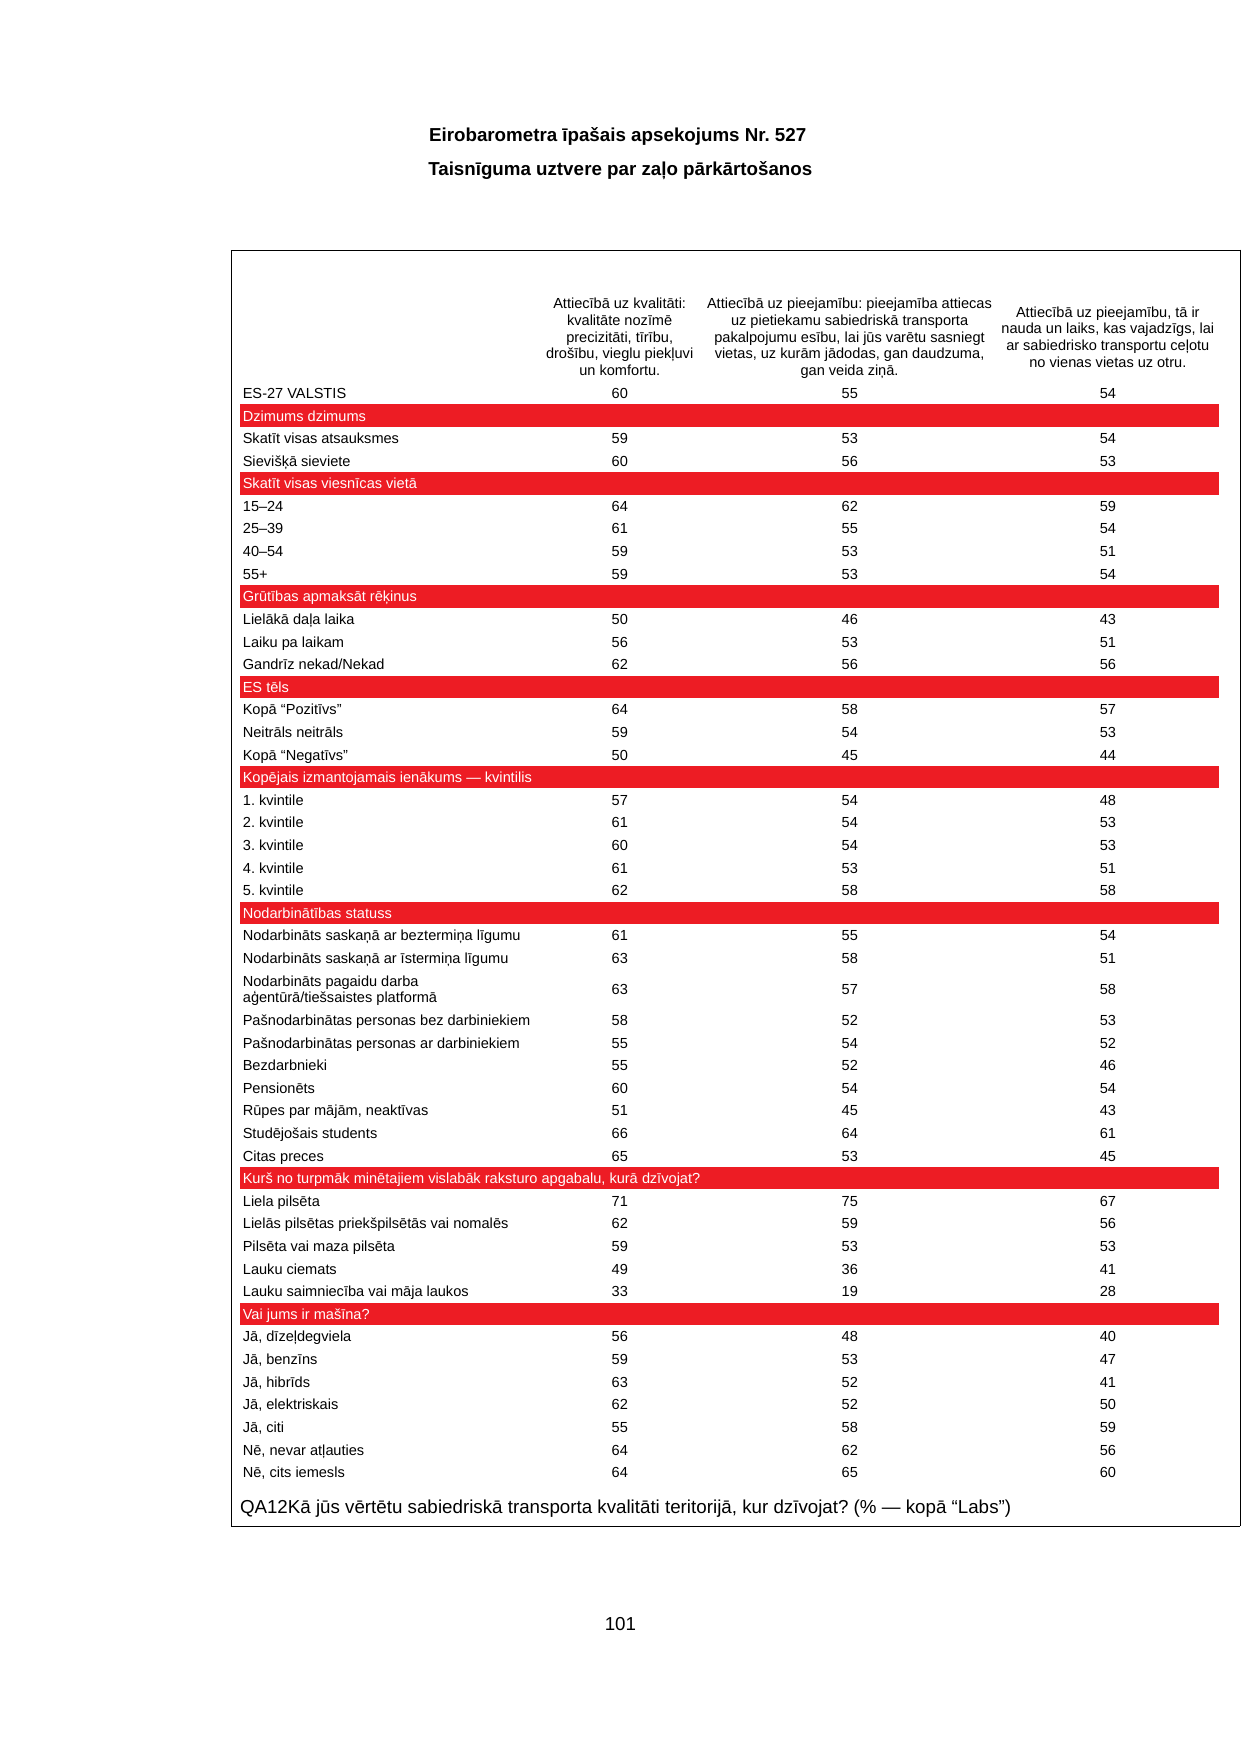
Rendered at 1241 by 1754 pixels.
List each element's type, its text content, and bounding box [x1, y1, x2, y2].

table_cell 60 [996, 1461, 1219, 1483]
table_cell 57 [996, 698, 1219, 721]
table_cell 52 [996, 1031, 1219, 1054]
table_cell 58 [703, 698, 996, 721]
table_cell 61 [536, 517, 703, 540]
table_cell [536, 404, 703, 427]
table_cell ES-27 VALSTIS [240, 382, 536, 404]
table_cell 49 [536, 1258, 703, 1280]
table_cell 54 [996, 517, 1219, 540]
table_cell Nē, nevar atļauties [240, 1438, 536, 1461]
table_cell [996, 1303, 1219, 1325]
table_cell 53 [703, 427, 996, 449]
table_cell 25–39 [240, 517, 536, 540]
table_cell 52 [703, 1370, 996, 1393]
table_cell Jā, dīzeļdegviela [240, 1325, 536, 1348]
table_cell 54 [703, 1077, 996, 1099]
table_cell [703, 766, 996, 788]
table_cell 65 [536, 1144, 703, 1167]
table_cell 62 [703, 495, 996, 517]
table_cell 64 [536, 1461, 703, 1483]
table_cell 61 [996, 1122, 1219, 1144]
table_cell 46 [996, 1054, 1219, 1077]
table_cell 60 [536, 1077, 703, 1099]
table_cell [536, 472, 703, 495]
table_header Attiecībā uz kvalitāti: kvalitāte nozīmē precizitāti, tīrību, drošību, vieglu piekļuvi un komfortu. [536, 292, 703, 382]
table_cell Pensionēts [240, 1077, 536, 1099]
table_cell 56 [536, 1325, 703, 1348]
table_cell 44 [996, 743, 1219, 766]
table_cell 19 [703, 1280, 996, 1303]
table_cell 62 [703, 1438, 996, 1461]
table_cell Jā, hibrīds [240, 1370, 536, 1393]
table_cell 66 [536, 1122, 703, 1144]
table_cell 56 [996, 1438, 1219, 1461]
table_cell Skatīt visas viesnīcas vietā [240, 472, 536, 495]
table_cell 53 [703, 1235, 996, 1257]
table_cell 59 [536, 563, 703, 585]
table_cell 45 [703, 743, 996, 766]
table_cell 53 [703, 540, 996, 562]
table_cell 53 [996, 811, 1219, 834]
table_cell 58 [703, 1416, 996, 1438]
table_cell 51 [536, 1099, 703, 1122]
table_cell Neitrāls neitrāls [240, 721, 536, 743]
table_cell 56 [996, 653, 1219, 676]
table_cell 51 [996, 947, 1219, 969]
table_cell 51 [996, 856, 1219, 879]
table_cell [996, 902, 1219, 924]
table_cell 5. kvintile [240, 879, 536, 902]
table_cell Rūpes par mājām, neaktīvas [240, 1099, 536, 1122]
table_cell 53 [996, 721, 1219, 743]
table_cell 57 [703, 969, 996, 1009]
table_cell Pilsēta vai maza pilsēta [240, 1235, 536, 1257]
table_cell 56 [703, 653, 996, 676]
table_cell 45 [996, 1144, 1219, 1167]
table_cell 62 [536, 653, 703, 676]
table_cell Liela pilsēta [240, 1190, 536, 1212]
table_cell 64 [703, 1122, 996, 1144]
table_cell 53 [996, 1235, 1219, 1257]
table_cell 53 [996, 834, 1219, 856]
table_cell Vai jums ir mašīna? [240, 1303, 536, 1325]
table_cell 54 [703, 1031, 996, 1054]
table_cell 45 [703, 1099, 996, 1122]
table_cell 64 [536, 1438, 703, 1461]
table_cell 46 [703, 608, 996, 630]
table_cell [536, 676, 703, 698]
table_cell 50 [536, 608, 703, 630]
table_cell 65 [703, 1461, 996, 1483]
table_header [240, 292, 536, 382]
table_cell 43 [996, 1099, 1219, 1122]
table_cell Lielākā daļa laika [240, 608, 536, 630]
table_cell 61 [536, 811, 703, 834]
table_cell 47 [996, 1348, 1219, 1370]
table_cell 40 [996, 1325, 1219, 1348]
table_cell 59 [536, 540, 703, 562]
table_cell 67 [996, 1190, 1219, 1212]
table_cell 62 [536, 1393, 703, 1416]
table_cell [703, 585, 996, 608]
table_cell 56 [536, 630, 703, 653]
table_cell 59 [536, 721, 703, 743]
table_cell 50 [536, 743, 703, 766]
table_cell 55+ [240, 563, 536, 585]
table_cell 36 [703, 1258, 996, 1280]
table_cell 15–24 [240, 495, 536, 517]
table_cell Grūtības apmaksāt rēķinus [240, 585, 536, 608]
table_cell Laiku pa laikam [240, 630, 536, 653]
table_cell Kopā “Negatīvs” [240, 743, 536, 766]
table_cell 3. kvintile [240, 834, 536, 856]
table_cell Jā, elektriskais [240, 1393, 536, 1416]
table_cell 48 [703, 1325, 996, 1348]
table_cell 55 [536, 1031, 703, 1054]
table_cell 50 [996, 1393, 1219, 1416]
table_cell 62 [536, 1212, 703, 1235]
table_cell 57 [536, 789, 703, 811]
table_cell 53 [996, 450, 1219, 472]
table_cell 59 [996, 1416, 1219, 1438]
table_cell 41 [996, 1370, 1219, 1393]
table_cell [536, 585, 703, 608]
table_cell 2. kvintile [240, 811, 536, 834]
table_cell 28 [996, 1280, 1219, 1303]
table_cell [996, 676, 1219, 698]
table_cell [536, 902, 703, 924]
table_cell 55 [536, 1054, 703, 1077]
table_cell 51 [996, 630, 1219, 653]
table_cell Studējošais students [240, 1122, 536, 1144]
table_cell Nodarbināts pagaidu darba aģentūrā/tiešsaistes platformā [240, 969, 536, 1009]
table_cell 55 [703, 924, 996, 947]
table_cell 54 [703, 721, 996, 743]
table_cell 41 [996, 1258, 1219, 1280]
table_cell 56 [703, 450, 996, 472]
table_cell 54 [703, 789, 996, 811]
table_cell 43 [996, 608, 1219, 630]
table_cell [996, 404, 1219, 427]
table_cell 61 [536, 856, 703, 879]
table_cell Bezdarbnieki [240, 1054, 536, 1077]
table_cell [536, 766, 703, 788]
table_cell 53 [703, 1348, 996, 1370]
table_cell 59 [703, 1212, 996, 1235]
table_cell 54 [996, 427, 1219, 449]
table_cell 40–54 [240, 540, 536, 562]
table_header Attiecībā uz pieejamību: pieejamība attiecas uz pietiekamu sabiedriskā transporta pakalpojumu esību, lai jūs varētu sasniegt vietas, uz kurām jādodas, gan daudzuma, gan veida ziņā. [703, 292, 996, 382]
table_cell 60 [536, 382, 703, 404]
table_cell 61 [536, 924, 703, 947]
table_cell 63 [536, 969, 703, 1009]
table_cell [996, 1167, 1219, 1189]
table_cell [703, 676, 996, 698]
table_cell 53 [703, 1144, 996, 1167]
table_cell 53 [703, 630, 996, 653]
table_header Attiecībā uz pieejamību, tā ir nauda un laiks, kas vajadzīgs, lai ar sabiedrisko transportu ceļotu no vienas vietas uz otru. [996, 292, 1219, 382]
table_cell Kurš no turpmāk minētajiem vislabāk raksturo apgabalu, kurā dzīvojat? [240, 1167, 996, 1189]
table_cell 55 [536, 1416, 703, 1438]
table_cell 53 [703, 856, 996, 879]
table_cell 51 [996, 540, 1219, 562]
table_cell 62 [536, 879, 703, 902]
table_cell 54 [996, 1077, 1219, 1099]
table_cell 55 [703, 517, 996, 540]
table_cell 52 [703, 1009, 996, 1031]
table_cell 33 [536, 1280, 703, 1303]
table_cell [996, 766, 1219, 788]
table_cell Nē, cits iemesls [240, 1461, 536, 1483]
table_cell 56 [996, 1212, 1219, 1235]
table_cell Dzimums dzimums [240, 404, 536, 427]
table_cell Nodarbinātības statuss [240, 902, 536, 924]
table_cell Kopā “Pozitīvs” [240, 698, 536, 721]
table_cell Nodarbināts saskaņā ar īstermiņa līgumu [240, 947, 536, 969]
table_cell Jā, benzīns [240, 1348, 536, 1370]
table_cell 63 [536, 1370, 703, 1393]
table_cell Nodarbināts saskaņā ar beztermiņa līgumu [240, 924, 536, 947]
table_cell 60 [536, 450, 703, 472]
text QA12Kā jūs vērtētu sabiedriskā transporta kvalitāti teritorijā, kur dzīvojat? (% — kopā “Labs”) [240, 1496, 1231, 1517]
table_cell 59 [536, 427, 703, 449]
table_cell 58 [536, 1009, 703, 1031]
table_cell 59 [996, 495, 1219, 517]
table_cell 64 [536, 495, 703, 517]
table_cell Jā, citi [240, 1416, 536, 1438]
table_cell [996, 472, 1219, 495]
table_cell Pašnodarbinātas personas ar darbiniekiem [240, 1031, 536, 1054]
table_cell 60 [536, 834, 703, 856]
table_cell 54 [996, 924, 1219, 947]
table_cell 64 [536, 698, 703, 721]
table_cell 58 [996, 969, 1219, 1009]
table_cell Pašnodarbinātas personas bez darbiniekiem [240, 1009, 536, 1031]
table_cell 58 [996, 879, 1219, 902]
table_cell [996, 585, 1219, 608]
table_cell 54 [996, 563, 1219, 585]
table_cell Gandrīz nekad/Nekad [240, 653, 536, 676]
table_cell 53 [996, 1009, 1219, 1031]
table_cell 54 [703, 811, 996, 834]
table_cell 75 [703, 1190, 996, 1212]
table_cell 54 [703, 834, 996, 856]
table_cell Lauku saimniecība vai māja laukos [240, 1280, 536, 1303]
table_cell 59 [536, 1348, 703, 1370]
table_cell ES tēls [240, 676, 536, 698]
table_cell 4. kvintile [240, 856, 536, 879]
table_cell Citas preces [240, 1144, 536, 1167]
table_cell 48 [996, 789, 1219, 811]
table_cell [703, 902, 996, 924]
table_cell 58 [703, 879, 996, 902]
table_cell 59 [536, 1235, 703, 1257]
table_cell Lauku ciemats [240, 1258, 536, 1280]
table_cell 63 [536, 947, 703, 969]
table_cell Skatīt visas atsauksmes [240, 427, 536, 449]
table_cell 53 [703, 563, 996, 585]
table_cell [536, 1303, 703, 1325]
table_cell [703, 1303, 996, 1325]
table_cell Kopējais izmantojamais ienākums — kvintilis [240, 766, 536, 788]
table_cell 55 [703, 382, 996, 404]
table_cell Sievišķā sieviete [240, 450, 536, 472]
table_cell 54 [996, 382, 1219, 404]
table_cell 71 [536, 1190, 703, 1212]
table_cell [703, 404, 996, 427]
table_cell 52 [703, 1054, 996, 1077]
table_cell 52 [703, 1393, 996, 1416]
table_cell 58 [703, 947, 996, 969]
table_cell 1. kvintile [240, 789, 536, 811]
table_cell [703, 472, 996, 495]
table_cell Lielās pilsētas priekšpilsētās vai nomalēs [240, 1212, 536, 1235]
